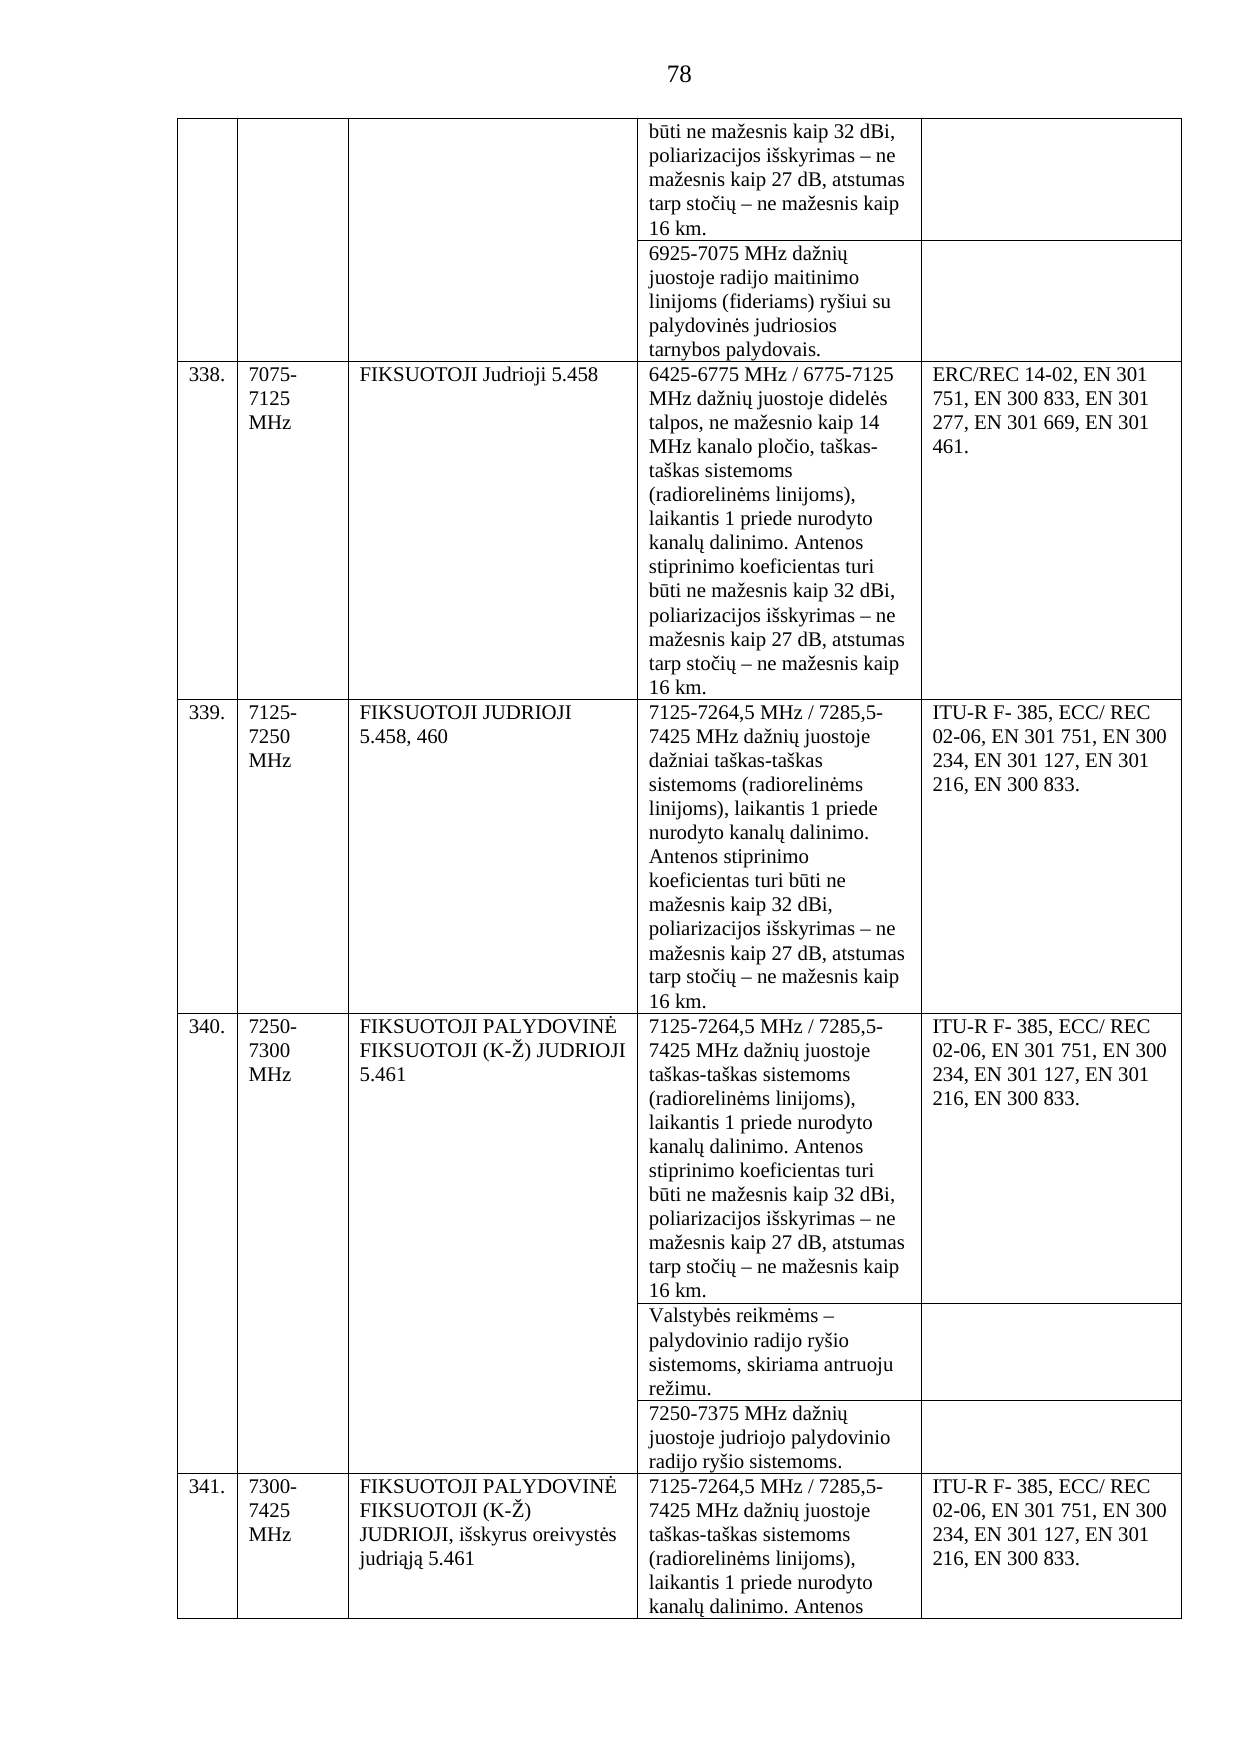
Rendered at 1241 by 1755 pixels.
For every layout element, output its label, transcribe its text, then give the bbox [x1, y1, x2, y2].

table_cell ERC/REC 14-02, EN 301 751, EN 300 833, EN 301 277, EN 301 669, EN 301 461. [922, 362, 1181, 699]
table_cell 7075-7125 MHz [238, 362, 348, 699]
table_cell FIKSUOTOJI JUDRIOJI 5.458, 460 [349, 700, 637, 1013]
table_cell 7250-7375 MHz dažnių juostoje judriojo palydovinio radijo ryšio sistemoms. [638, 1401, 921, 1473]
table_cell [922, 1401, 1181, 1473]
table_cell [178, 119, 237, 361]
table_cell 338. [178, 362, 237, 699]
table_cell 6925-7075 MHz dažnių juostoje radijo maitinimo linijoms (fideriams) ryšiui su palydovinės judriosios tarnybos palydovais. [638, 241, 921, 361]
table_cell 7125-7264,5 MHz / 7285,5-7425 MHz dažnių juostoje taškas-taškas sistemoms (radiorelinėms linijoms), laikantis 1 priede nurodyto kanalų dalinimo. Antenos stiprinimo koeficientas turi būti ne mažesnis kaip 32 dBi, poliarizacijos išskyrimas – ne mažesnis kaip 27 dB, atstumas tarp stočių – ne mažesnis kaip 16 km. [638, 1014, 921, 1302]
table_cell [922, 119, 1181, 239]
table_cell FIKSUOTOJI PALYDOVINĖ FIKSUOTOJI (K-Ž) JUDRIOJI 5.461 [349, 1014, 637, 1473]
table_cell 339. [178, 700, 237, 1013]
table_cell FIKSUOTOJI PALYDOVINĖ FIKSUOTOJI (K-Ž) JUDRIOJI, išskyrus oreivystės judriąją 5.461 [349, 1474, 637, 1618]
table_cell 7125-7264,5 MHz / 7285,5-7425 MHz dažnių juostoje taškas-taškas sistemoms (radiorelinėms linijoms), laikantis 1 priede nurodyto kanalų dalinimo. Antenos [638, 1474, 921, 1618]
table_cell 7125-7250 MHz [238, 700, 348, 1013]
table_cell 7300-7425 MHz [238, 1474, 348, 1618]
table_cell Valstybės reikmėms – palydovinio radijo ryšio sistemoms, skiriama antruoju režimu. [638, 1304, 921, 1400]
table_cell būti ne mažesnis kaip 32 dBi, poliarizacijos išskyrimas – ne mažesnis kaip 27 dB, atstumas tarp stočių – ne mažesnis kaip 16 km. [638, 119, 921, 239]
table_cell ITU-R F- 385, ECC/ REC 02-06, EN 301 751, EN 300 234, EN 301 127, EN 301 216, EN 300 833. [922, 700, 1181, 1013]
table_cell 340. [178, 1014, 237, 1473]
table_cell 7125-7264,5 MHz / 7285,5-7425 MHz dažnių juostoje dažniai taškas-taškas sistemoms (radiorelinėms linijoms), laikantis 1 priede nurodyto kanalų dalinimo. Antenos stiprinimo koeficientas turi būti ne mažesnis kaip 32 dBi, poliarizacijos išskyrimas – ne mažesnis kaip 27 dB, atstumas tarp stočių – ne mažesnis kaip 16 km. [638, 700, 921, 1013]
table_cell [922, 241, 1181, 361]
table_cell 7250-7300 MHz [238, 1014, 348, 1473]
table_cell [349, 119, 637, 361]
table_cell [238, 119, 348, 361]
table_cell ITU-R F- 385, ECC/ REC 02-06, EN 301 751, EN 300 234, EN 301 127, EN 301 216, EN 300 833. [922, 1474, 1181, 1618]
table_cell ITU-R F- 385, ECC/ REC 02-06, EN 301 751, EN 300 234, EN 301 127, EN 301 216, EN 300 833. [922, 1014, 1181, 1302]
table_cell [922, 1304, 1181, 1400]
table_cell FIKSUOTOJI Judrioji 5.458 [349, 362, 637, 699]
table_cell 341. [178, 1474, 237, 1618]
table_cell 6425-6775 MHz / 6775-7125 MHz dažnių juostoje didelės talpos, ne mažesnio kaip 14 MHz kanalo pločio, taškas-taškas sistemoms (radiorelinėms linijoms), laikantis 1 priede nurodyto kanalų dalinimo. Antenos stiprinimo koeficientas turi būti ne mažesnis kaip 32 dBi, poliarizacijos išskyrimas – ne mažesnis kaip 27 dB, atstumas tarp stočių – ne mažesnis kaip 16 km. [638, 362, 921, 699]
